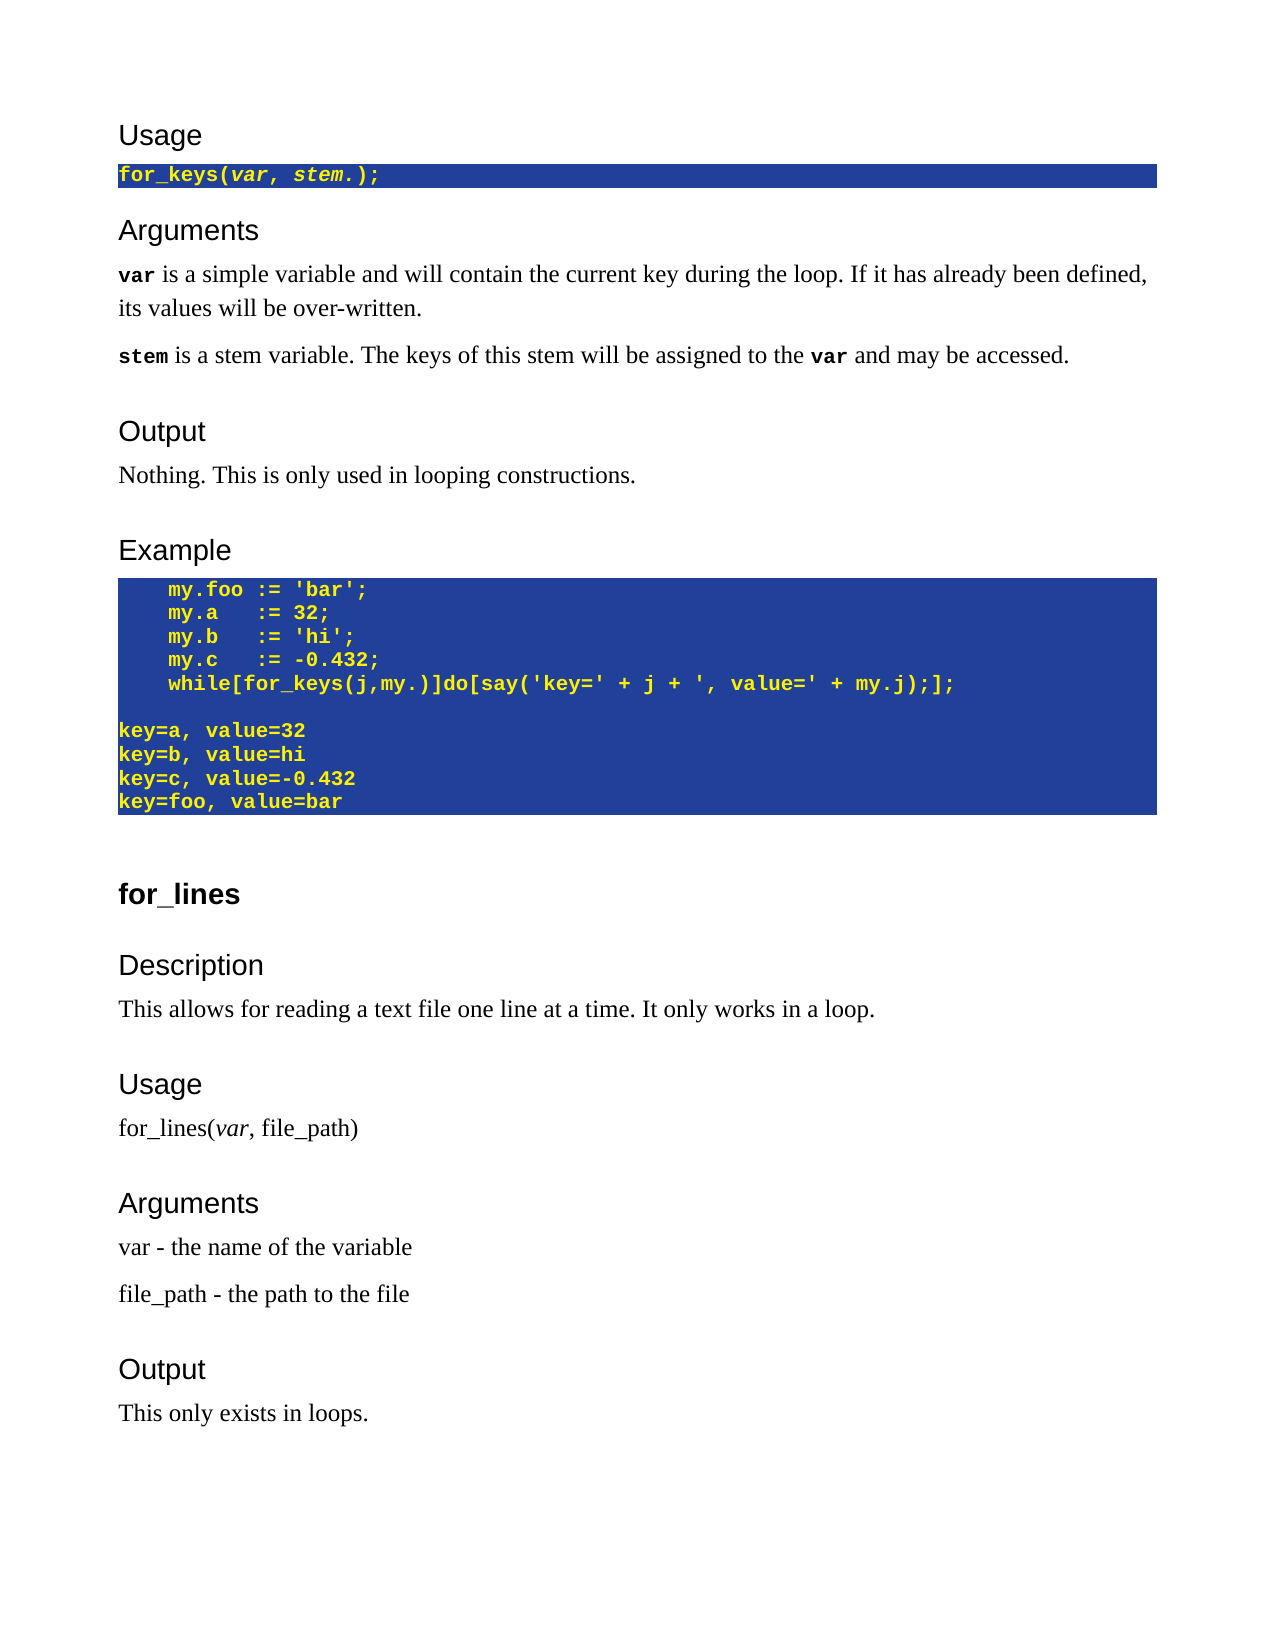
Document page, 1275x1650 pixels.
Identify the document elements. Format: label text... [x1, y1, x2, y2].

text key=b, value=hi [118, 744, 1157, 768]
text var is a simple variable and will contain the current key during the loop. If it has already been defined, its values will be over-written. [118, 259, 1157, 321]
text my.foo := 'bar'; [118, 578, 1157, 602]
text key=c, value=-0.432 [118, 768, 1157, 791]
subtitle Description [118, 948, 1157, 982]
text stem is a stem variable. The keys of this stem will be assigned to the var and may be accessed. [118, 340, 1157, 370]
text for_keys(var, stem.); [118, 164, 1157, 188]
text key=foo, value=bar [118, 791, 1157, 815]
text Nothing. This is only used in looping constructions. [118, 460, 1157, 489]
subtitle Output [118, 1352, 1157, 1386]
text var - the name of the variable [118, 1232, 1157, 1261]
subtitle Usage [118, 1067, 1157, 1101]
subtitle for_lines [118, 877, 1157, 911]
subtitle Output [118, 414, 1157, 447]
text my.c := -0.432; [118, 649, 1157, 673]
text This allows for reading a text file one line at a time. It only works in a loop. [118, 994, 1157, 1023]
text while[for_keys(j,my.)]do[say('key=' + j + ', value=' + my.j);]; [118, 673, 1157, 697]
subtitle Arguments [118, 213, 1157, 246]
text for_lines(var, file_path) [118, 1113, 1157, 1142]
text my.a := 32; [118, 602, 1157, 626]
text file_path - the path to the file [118, 1279, 1157, 1308]
text key=a, value=32 [118, 720, 1157, 744]
subtitle Usage [118, 118, 1157, 152]
text This only exists in loops. [118, 1398, 1157, 1427]
text my.b := 'hi'; [118, 626, 1157, 649]
subtitle Arguments [118, 1186, 1157, 1219]
subtitle Example [118, 532, 1157, 566]
